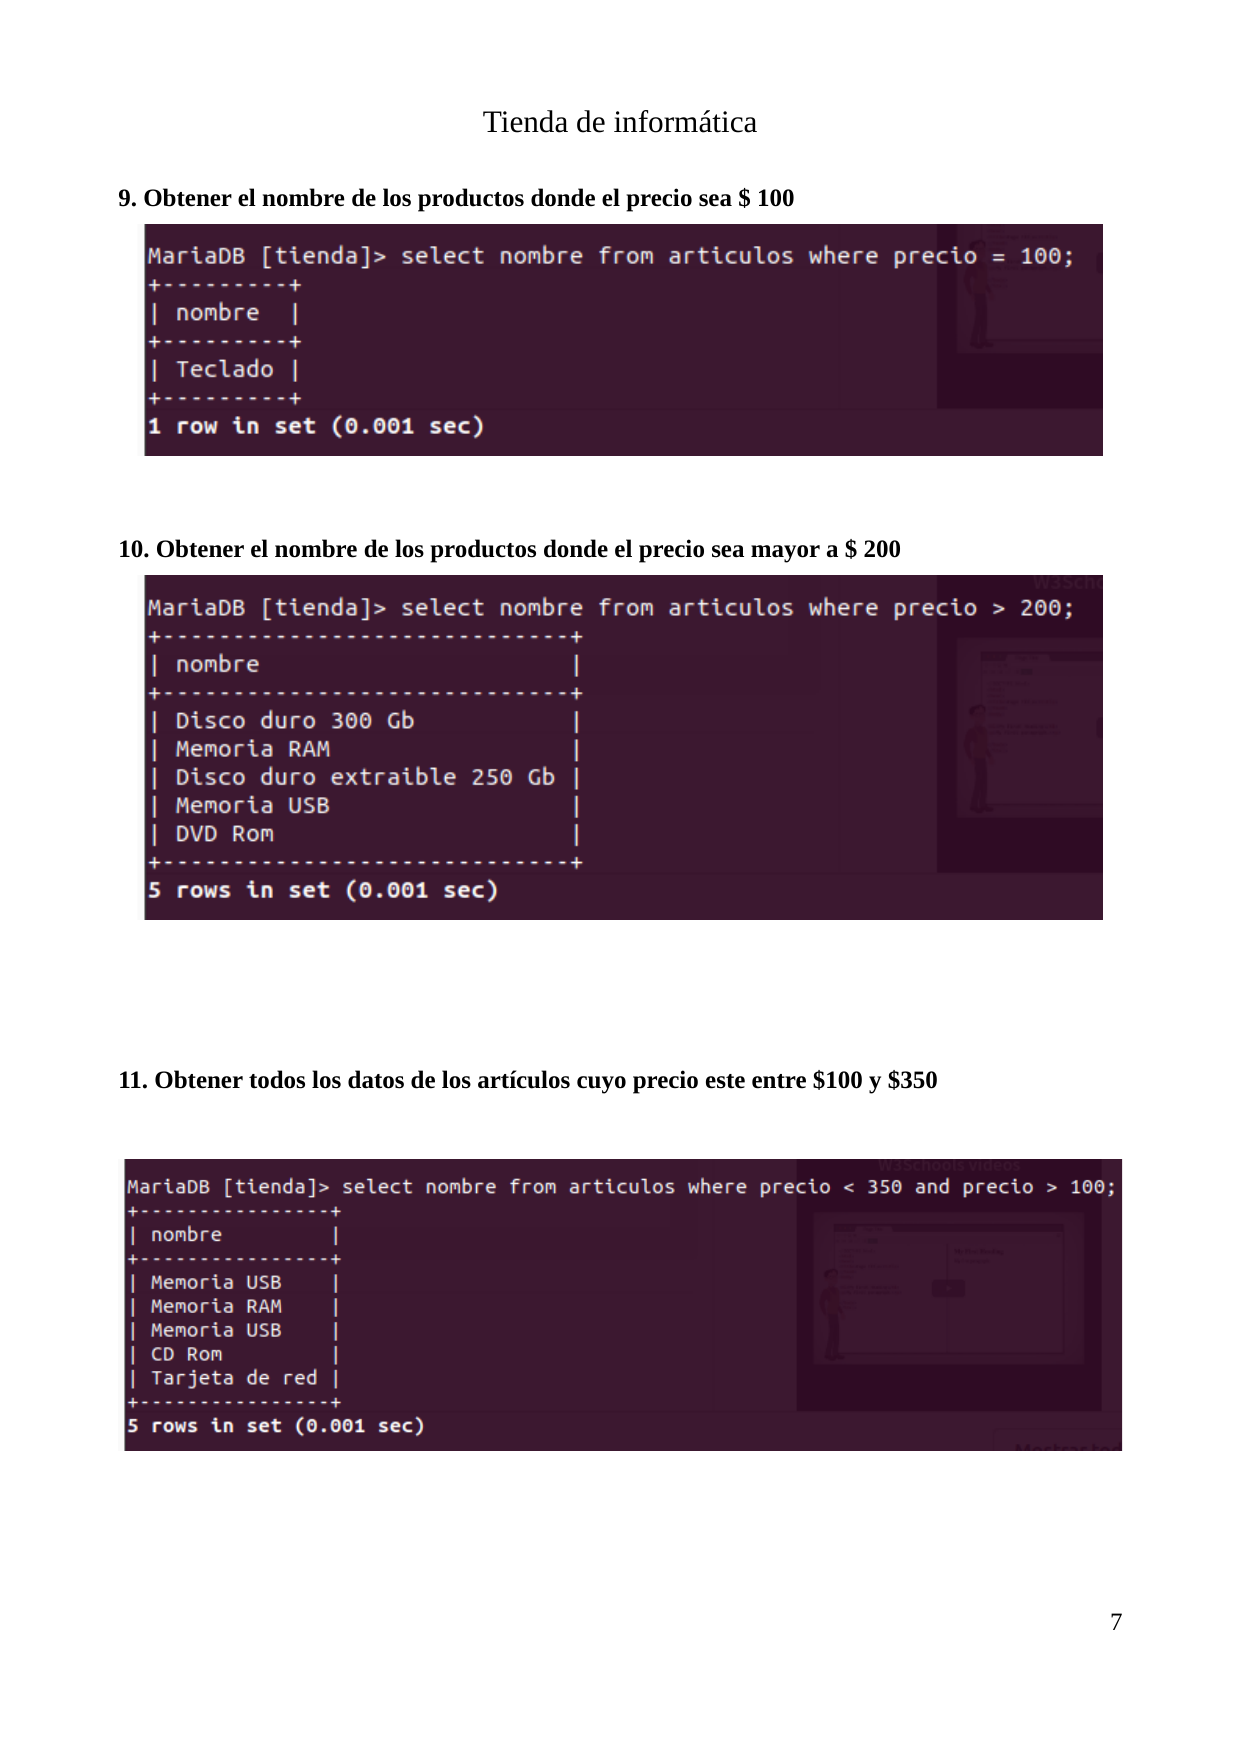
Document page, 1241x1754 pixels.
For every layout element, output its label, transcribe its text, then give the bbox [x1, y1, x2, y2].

picture [137, 575, 1103, 920]
subtitle 11. Obtener todos los datos de los artículos cuyo precio este entre $100 y $350 [118, 1065, 1122, 1094]
subtitle 10. Obtener el nombre de los productos donde el precio sea mayor a $ 200 [118, 534, 1122, 563]
subtitle 9. Obtener el nombre de los productos donde el precio sea $ 100 [118, 183, 1122, 212]
picture [137, 224, 1103, 456]
picture [118, 1159, 1123, 1451]
